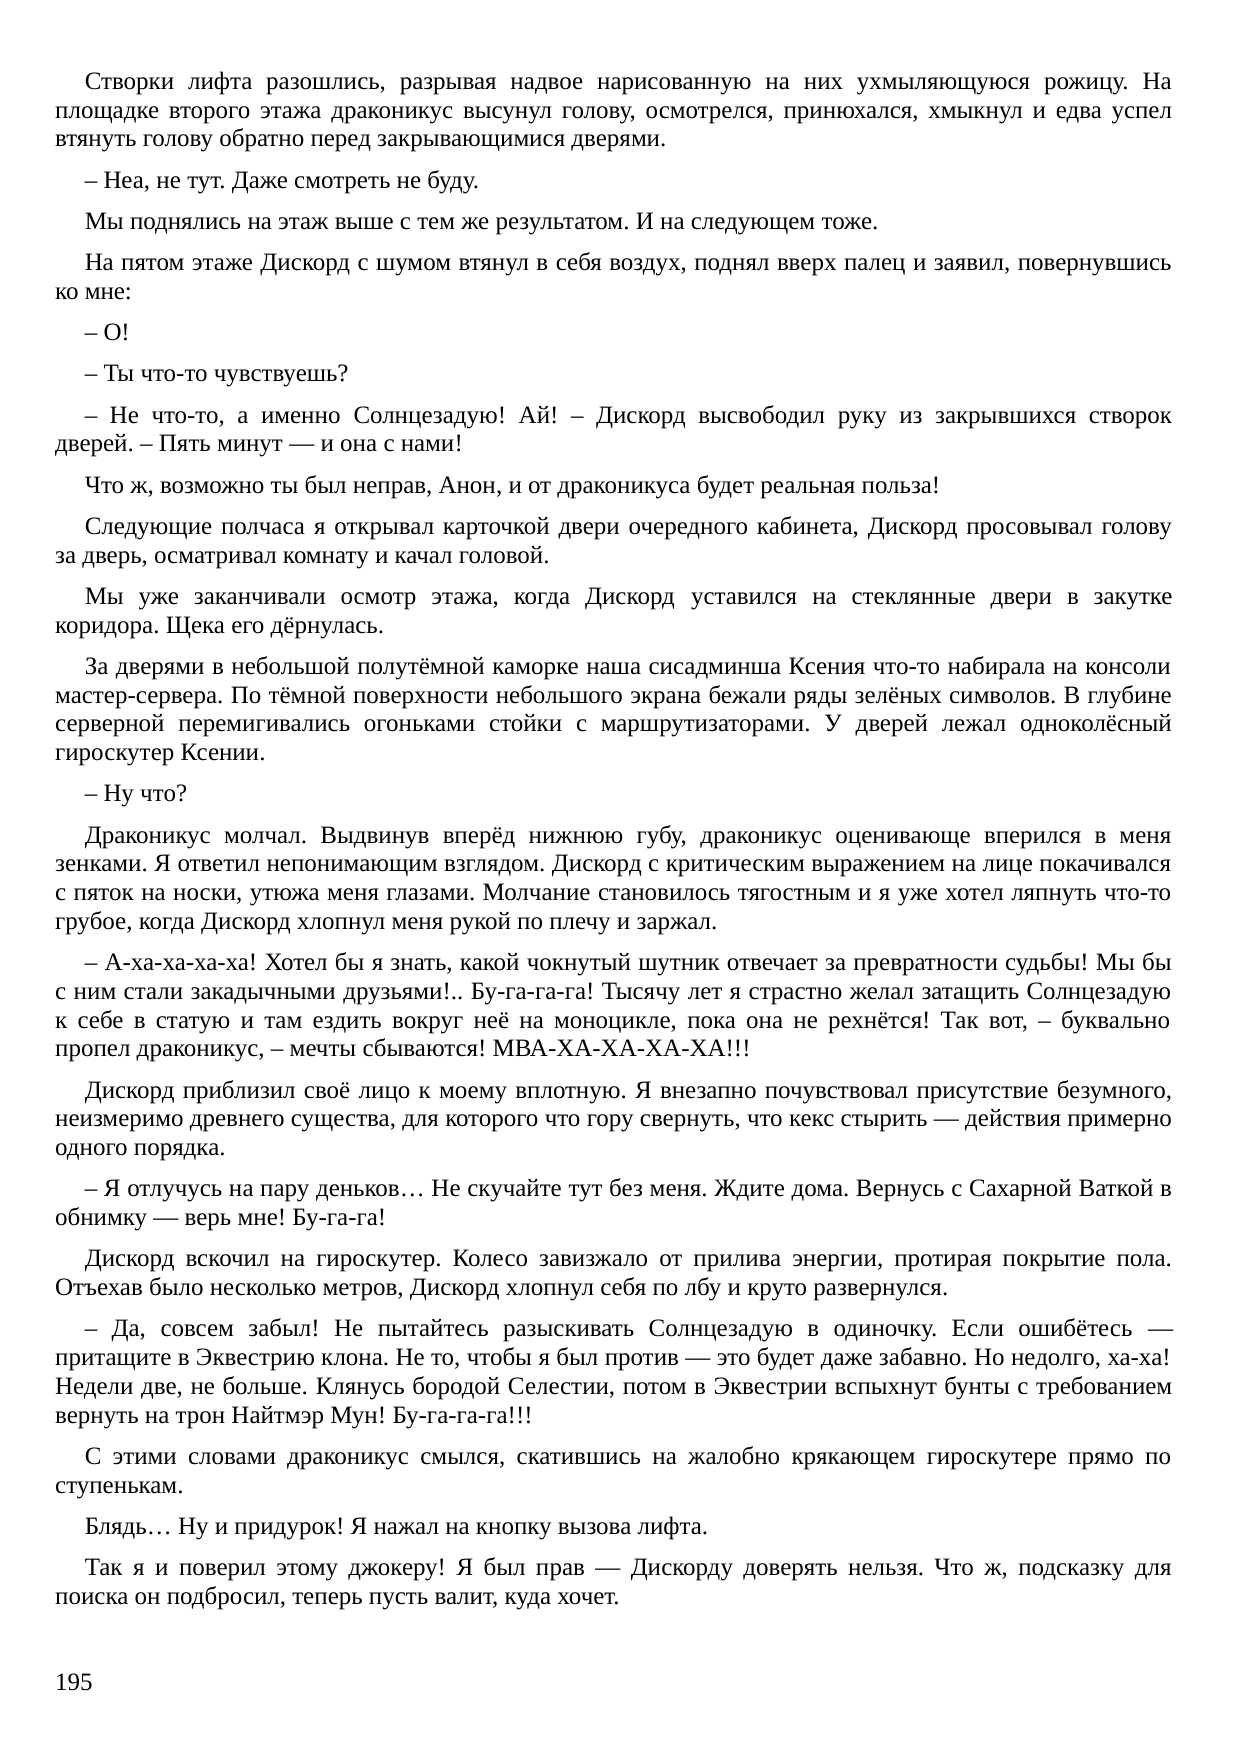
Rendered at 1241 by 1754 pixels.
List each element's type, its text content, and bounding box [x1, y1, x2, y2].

text Мы уже заканчивали осмотр этажа, когда Дискорд уставился на стеклянные двери в закутке коридора. Щека его дёрнулась. [55, 581, 1173, 638]
text – Да, совсем забыл! Не пытайтесь разыскивать Солнцезадую в одиночку. Если ошибётесь — притащите в Эквестрию клона. Не то, чтобы я был против — это будет даже забавно. Но недолго, ха-ха! Недели две, не больше. Клянусь бородой Селестии, потом в Эквестрии вспыхнут бунты с требованием вернуть на трон Найтмэр Мун! Бу-га-га-га!!! [55, 1313, 1173, 1428]
text – А-ха-ха-ха-ха! Хотел бы я знать, какой чокнутый шутник отвечает за превратности судьбы! Мы бы с ним стали закадычными друзьями!.. Бу-га-га-га! Тысячу лет я страстно желал затащить Солнцезадую к себе в статую и там ездить вокруг неё на моноцикле, пока она не рехнётся! Так вот, – буквально пропел драконикус, – мечты сбываются! МВА-ХА-ХА-ХА-ХА!!! [55, 947, 1173, 1062]
text – Ну что? [55, 778, 1173, 807]
text За дверями в небольшой полутёмной каморке наша сисадминша Ксения что-то набирала на консоли мастер-сервера. По тёмной поверхности небольшого экрана бежали ряды зелёных символов. В глубине серверной перемигивались огоньками стойки с маршрутизаторами. У дверей лежал одноколёсный гироскутер Ксении. [55, 651, 1173, 766]
text – О! [55, 317, 1173, 346]
text Створки лифта разошлись, разрывая надвое нарисованную на них ухмыляющуюся рожицу. На площадке второго этажа драконикус высунул голову, осмотрелся, принюхался, хмыкнул и едва успел втянуть голову обратно перед закрывающимися дверями. [55, 66, 1173, 152]
text Мы поднялись на этаж выше с тем же результатом. И на следующем тоже. [55, 206, 1173, 235]
text – Я отлучусь на пару деньков… Не скучайте тут без меня. Ждите дома. Вернусь с Сахарной Ваткой в обнимку — верь мне! Бу-га-га! [55, 1173, 1173, 1231]
text Дискорд вскочил на гироскутер. Колесо завизжало от прилива энергии, протирая покрытие пола. Отъехав было несколько метров, Дискорд хлопнул себя по лбу и круто развернулся. [55, 1243, 1173, 1301]
text Что ж, возможно ты был неправ, Анон, и от драконикуса будет реальная польза! [55, 470, 1173, 498]
text С этими словами драконикус смылся, скатившись на жалобно крякающем гироскутере прямо по ступенькам. [55, 1441, 1173, 1498]
text Следующие полчаса я открывал карточкой двери очередного кабинета, Дискорд просовывал голову за дверь, осматривал комнату и качал головой. [55, 511, 1173, 568]
text – Неа, не тут. Даже смотреть не буду. [55, 165, 1173, 193]
text Блядь… Ну и придурок! Я нажал на кнопку вызова лифта. [55, 1511, 1173, 1540]
text – Ты что-то чувствуешь? [55, 358, 1173, 387]
text На пятом этаже Дискорд с шумом втянул в себя воздух, поднял вверх палец и заявил, повернувшись ко мне: [55, 247, 1173, 305]
text Дискорд приблизил своё лицо к моему вплотную. Я внезапно почувствовал присутствие безумного, неизмеримо древнего существа, для которого что гору свернуть, что кекс стырить — действия примерно одного порядка. [55, 1075, 1173, 1161]
text Драконикус молчал. Выдвинув вперёд нижнюю губу, драконикус оценивающе вперился в меня зенками. Я ответил непонимающим взглядом. Дискорд с критическим выражением на лице покачивался с пяток на носки, утюжа меня глазами. Молчание становилось тягостным и я уже хотел ляпнуть что-то грубое, когда Дискорд хлопнул меня рукой по плечу и заржал. [55, 820, 1173, 935]
text Так я и поверил этому джокеру! Я был прав — Дискорду доверять нельзя. Что ж, подсказку для поиска он подбросил, теперь пусть валит, куда хочет. [55, 1552, 1173, 1610]
text – Не что-то, а именно Солнцезадую! Ай! – Дискорд высвободил руку из закрывшихся створок дверей. – Пять минут — и она с нами! [55, 400, 1173, 457]
